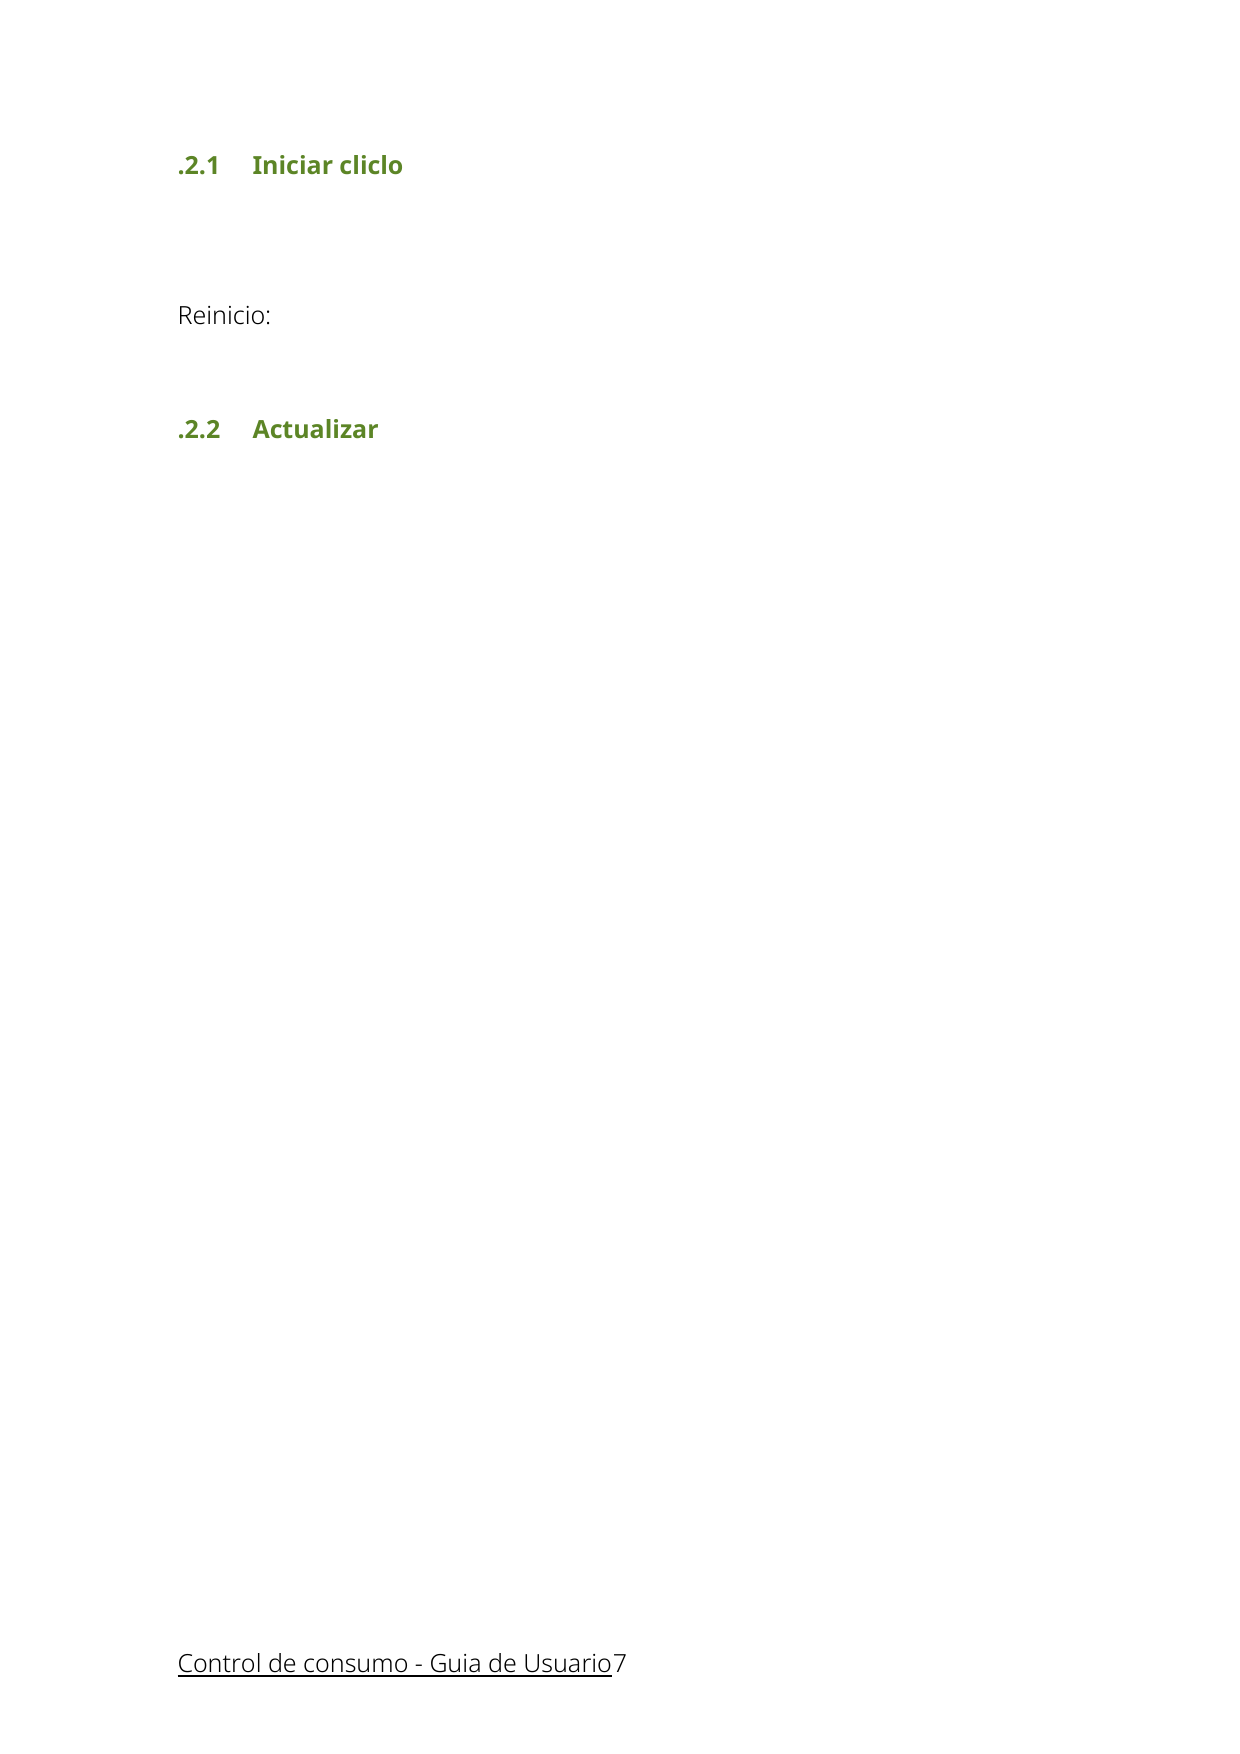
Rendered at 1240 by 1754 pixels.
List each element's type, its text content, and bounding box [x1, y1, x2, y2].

subtitle Iniciar cliclo [177, 148, 1062, 182]
subtitle Actualizar [177, 412, 1062, 446]
text Reinicio: [177, 298, 1062, 332]
